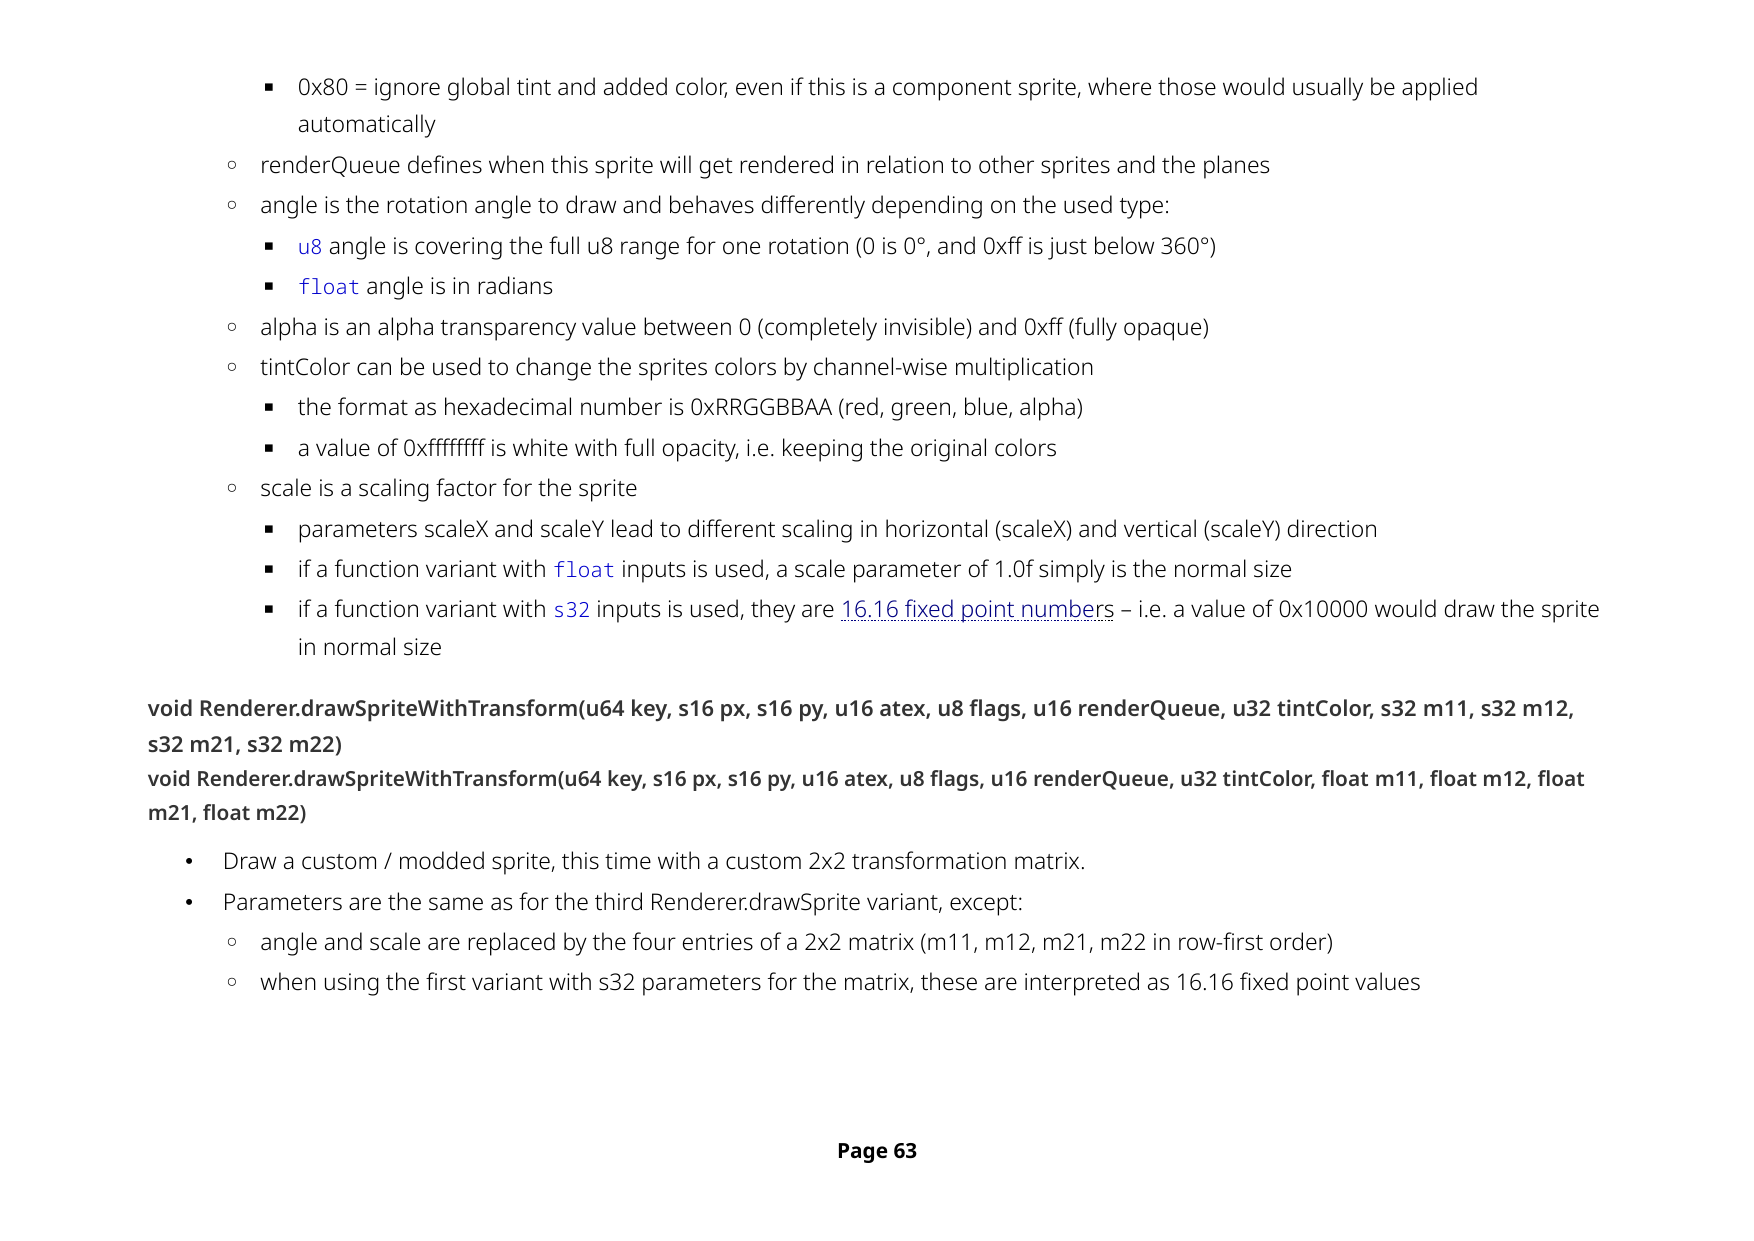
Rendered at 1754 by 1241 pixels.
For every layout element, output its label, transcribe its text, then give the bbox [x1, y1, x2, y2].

list angle and scale are replaced by the four entries of a 2x2 matrix (m11, m12, m21, m22 in row-first order) [223, 926, 1606, 957]
subtitle void Renderer.drawSpriteWithTransform(u64 key, s16 px, s16 py, u16 atex, u8 flags, u16 renderQueue, u32 tintColor, s32 m11, s32 m12, s32 m21, s32 m22) void Renderer.drawSpriteWithTransform(u64 key, s16 px, s16 py, u16 atex, u8 flags, u16 renderQueue, u32 tintColor, float m11, float m12, float m21, float m22) [148, 693, 1606, 827]
list renderQueue defines when this sprite will get rendered in relation to other sprites and the planes [223, 149, 1606, 180]
list angle is the rotation angle to draw and behaves differently depending on the used type: [223, 189, 1606, 220]
list Draw a custom / modded sprite, this time with a custom 2x2 transformation matrix. [185, 845, 1606, 876]
list Parameters are the same as for the third Renderer.drawSprite variant, except: [185, 886, 1606, 917]
list 0x80 = ignore global tint and added color, even if this is a component sprite, where those would usually be applied automatically [260, 71, 1606, 139]
list tintColor can be used to change the sprites colors by channel-wise multiplication [223, 351, 1606, 382]
list if a function variant with s32 inputs is used, they are 16.16 fixed point numbers – i.e. a value of 0x10000 would draw the sprite in normal size [260, 593, 1606, 662]
list float angle is in radians [260, 270, 1606, 301]
list if a function variant with float inputs is used, a scale parameter of 1.0f simply is the normal size [260, 553, 1606, 584]
list a value of 0xffffffff is white with full opacity, i.e. keeping the original colors [260, 432, 1606, 463]
list u8 angle is covering the full u8 range for one rotation (0 is 0°, and 0xff is just below 360°) [260, 229, 1606, 261]
list parameters scaleX and scaleY lead to different scaling in horizontal (scaleX) and vertical (scaleY) direction [260, 512, 1606, 544]
list the format as hexadecimal number is 0xRRGGBBAA (red, green, blue, alpha) [260, 391, 1606, 422]
list scale is a scaling factor for the sprite [223, 472, 1606, 503]
list alpha is an alpha transparency value between 0 (completely invisible) and 0xff (fully opaque) [223, 310, 1606, 342]
list when using the first variant with s32 parameters for the matrix, these are interpreted as 16.16 fixed point values [223, 966, 1606, 998]
